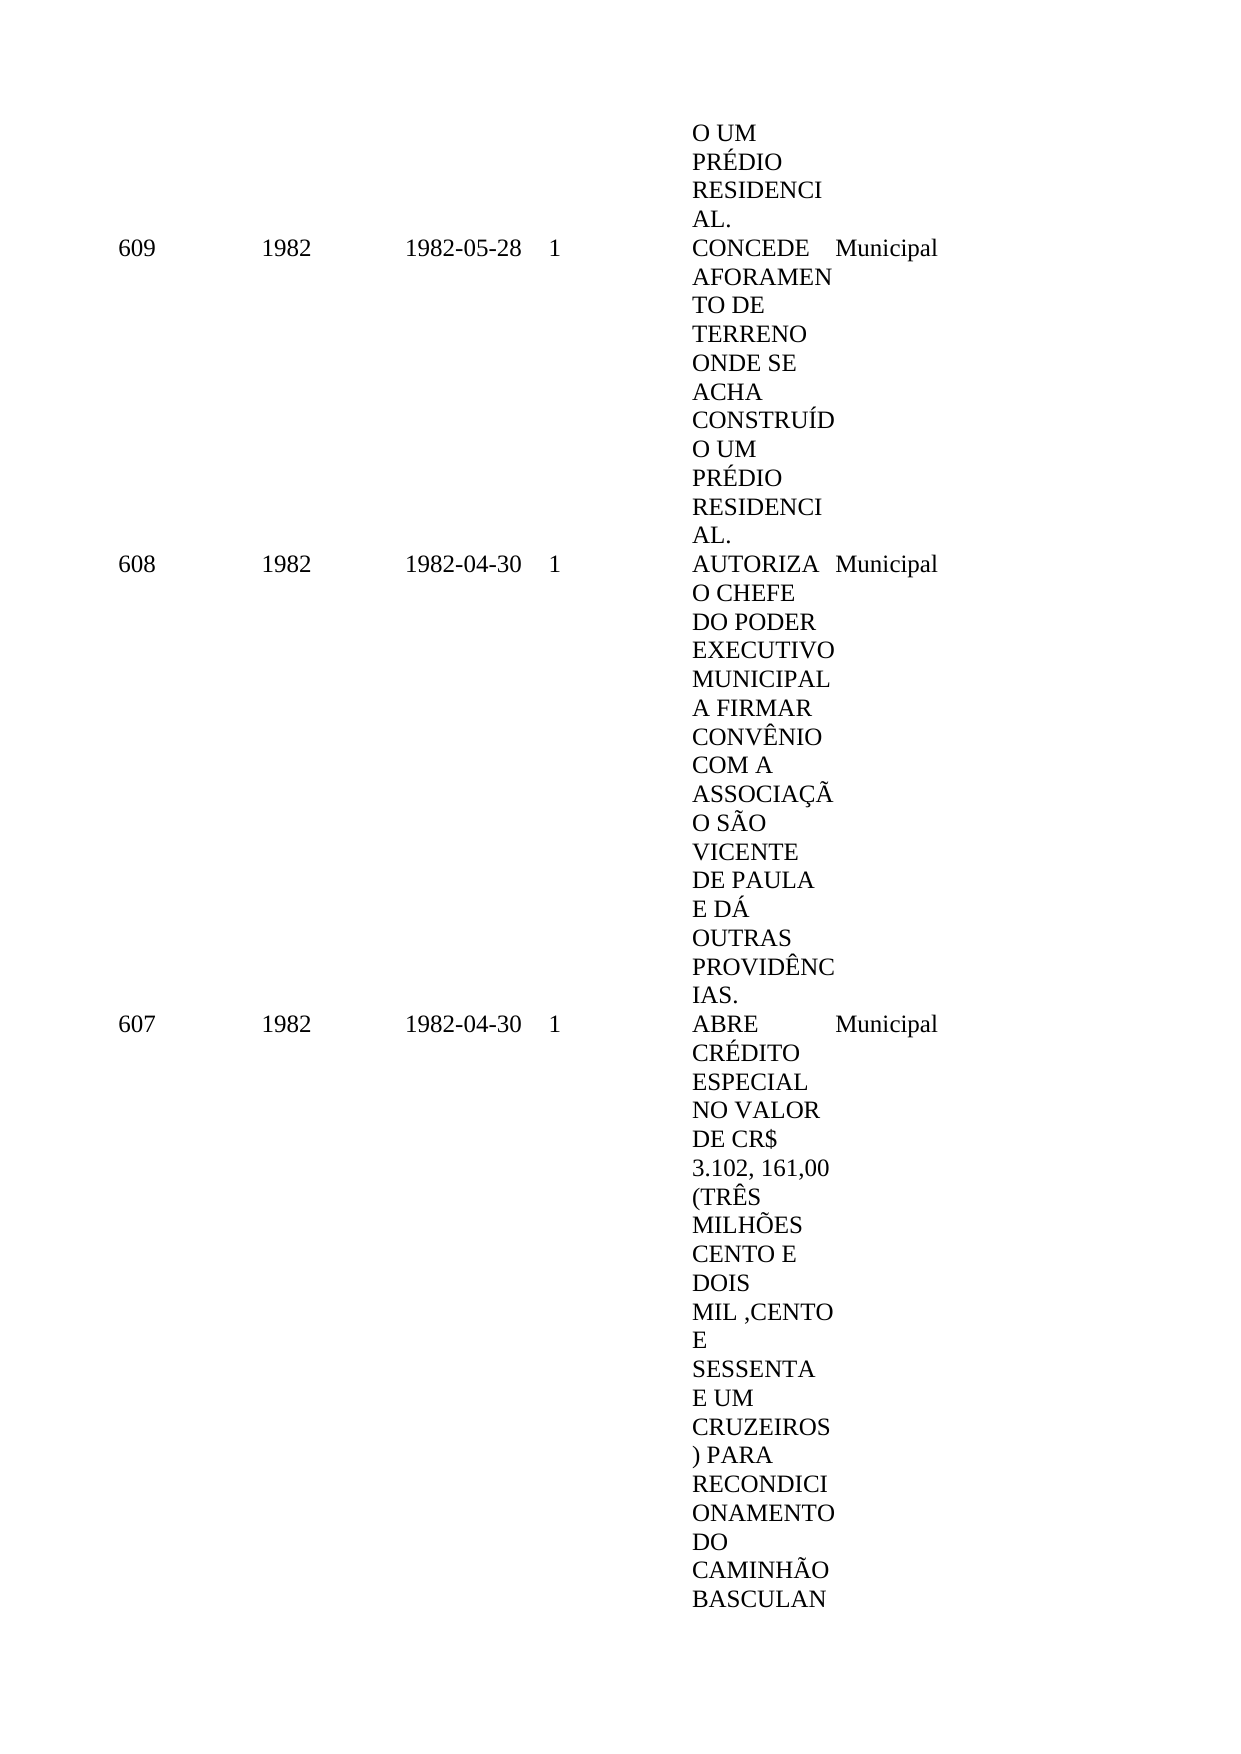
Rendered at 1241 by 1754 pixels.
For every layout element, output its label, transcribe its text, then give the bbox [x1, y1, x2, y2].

table_cell ABRE CRÉDITO ESPECIAL NO VALOR DE CR$ 3.102, 161,00 (TRÊS MILHÕES CENTO E DOIS MIL ,CENTO E SESSENTA E UM CRUZEIROS) PARA RECONDICIONAMENTO DO CAMINHÃO BASCULAN [692, 1009, 835, 1613]
table_cell 609 [118, 233, 261, 549]
table_cell 1982 [261, 1009, 405, 1613]
table_cell 607 [118, 1009, 261, 1613]
table_cell [261, 118, 405, 233]
table_cell 1982-05-28 [405, 233, 548, 549]
table_cell 1982-04-30 [405, 1009, 548, 1613]
table_cell 1982 [261, 233, 405, 549]
table_cell AUTORIZA O CHEFE DO PODER EXECUTIVO MUNICIPAL A FIRMAR CONVÊNIO COM A ASSOCIAÇÃO SÃO VICENTE DE PAULA E DÁ OUTRAS PROVIDÊNCIAS. [692, 549, 835, 1009]
table_cell [979, 549, 1122, 1009]
table_cell 1 [548, 233, 692, 549]
table_cell 1982-04-30 [405, 549, 548, 1009]
table_cell Municipal [835, 233, 979, 549]
table_cell 608 [118, 549, 261, 1009]
table_cell [979, 1009, 1122, 1613]
table_cell [548, 118, 692, 233]
table_cell [118, 118, 261, 233]
table_cell [979, 118, 1122, 233]
table_cell 1 [548, 549, 692, 1009]
table_cell 1 [548, 1009, 692, 1613]
table_cell [405, 118, 548, 233]
table_cell CONCEDE AFORAMENTO DE TERRENO ONDE SE ACHA CONSTRUÍDO UM PRÉDIO RESIDENCIAL. [692, 233, 835, 549]
table_cell [835, 118, 979, 233]
table_cell Municipal [835, 549, 979, 1009]
table_cell [979, 233, 1122, 549]
table_cell 1982 [261, 549, 405, 1009]
table_cell Municipal [835, 1009, 979, 1613]
table_cell O UM PRÉDIO RESIDENCIAL. [692, 118, 835, 233]
